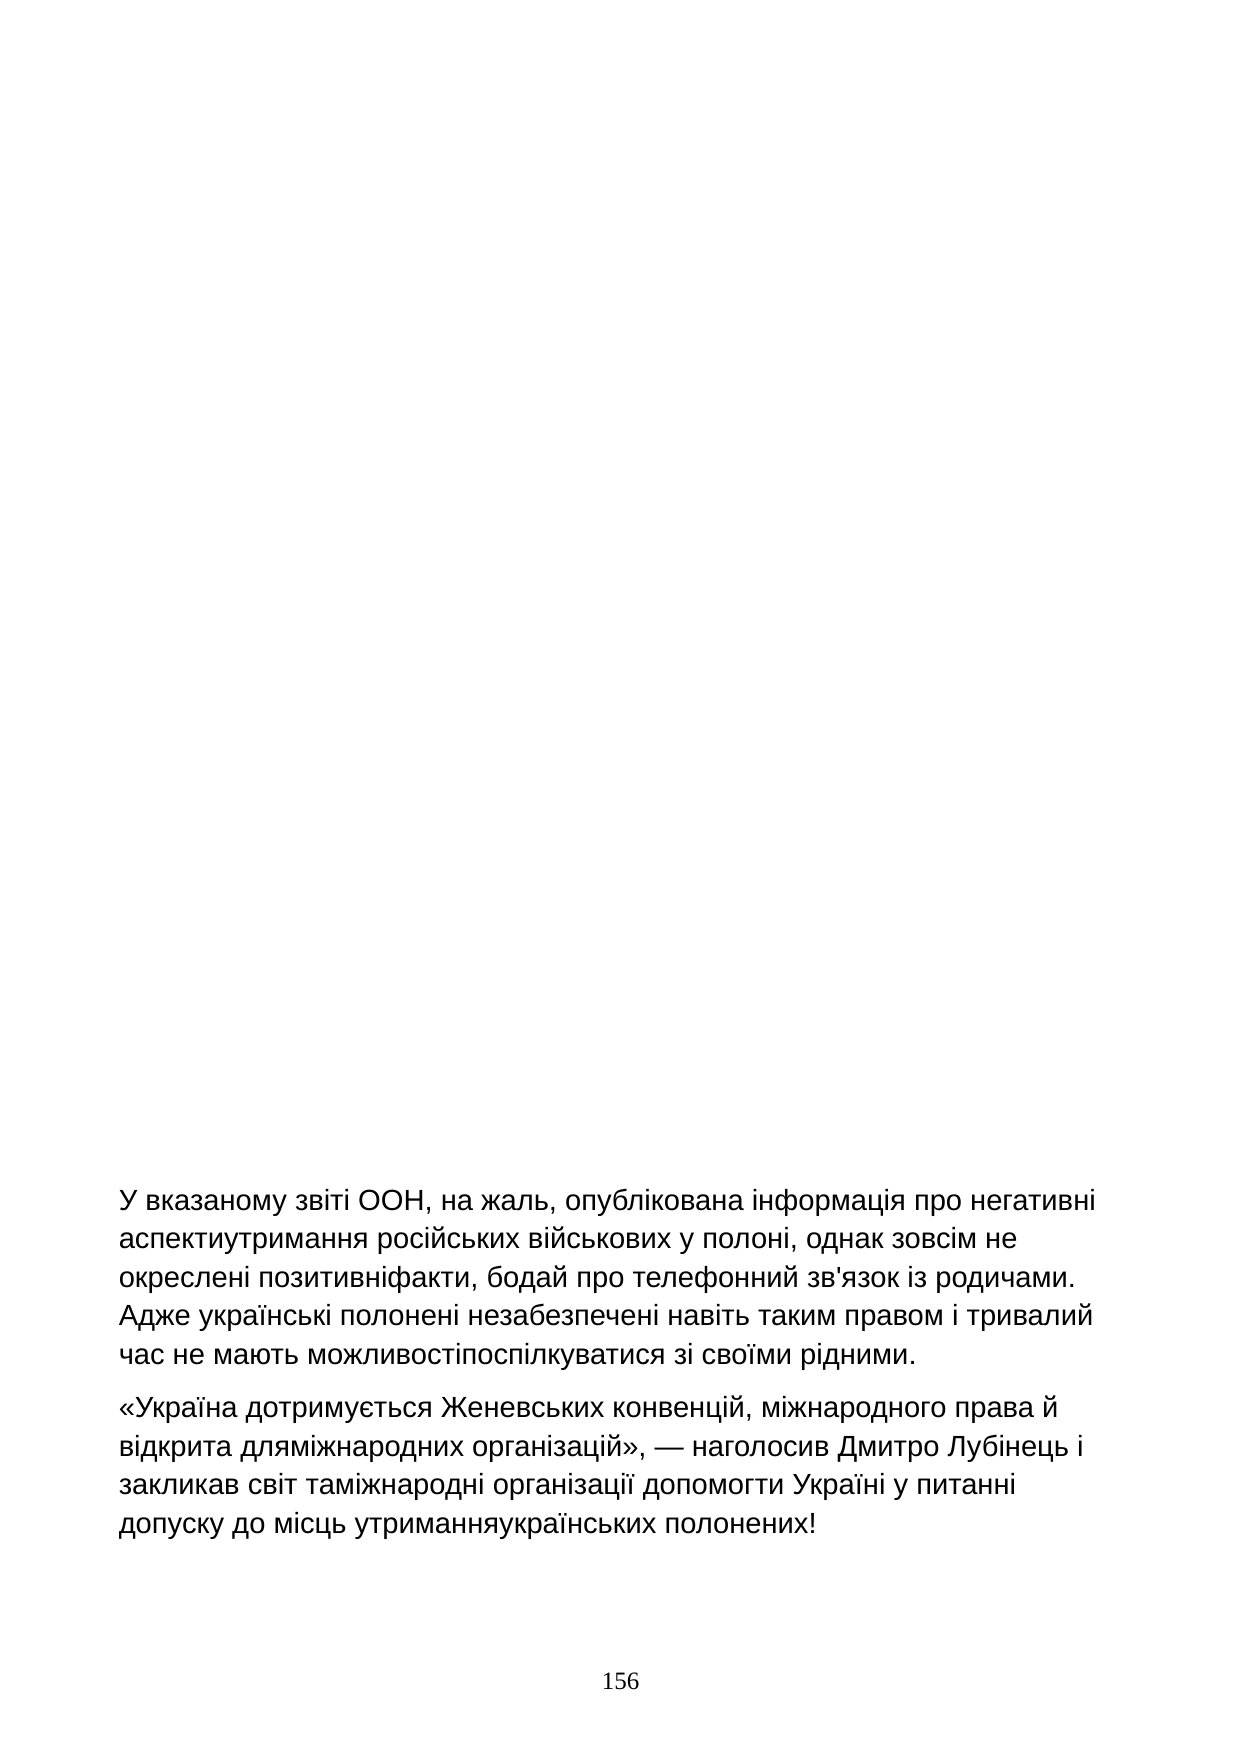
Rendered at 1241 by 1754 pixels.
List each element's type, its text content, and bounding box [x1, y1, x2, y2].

text «Україна дотримується Женевських конвенцій, міжнародного права й відкрита дляміжнародних організацій», — наголосив Дмитро Лубінець і закликав світ таміжнародні організації допомогти Україні у питанні допуску до місць утриманняукраїнських полонених! [118, 1390, 1122, 1539]
text У вказаному звіті ООН, на жаль, опублікована інформація про негативні аспектиутримання російських військових у полоні, однак зовсім не окреслені позитивніфакти, бодай про телефонний зв'язок із родичами. Адже українські полонені незабезпечені навіть таким правом і тривалий час не мають можливостіпоспілкуватися зі своїми рідними. [118, 1183, 1122, 1371]
